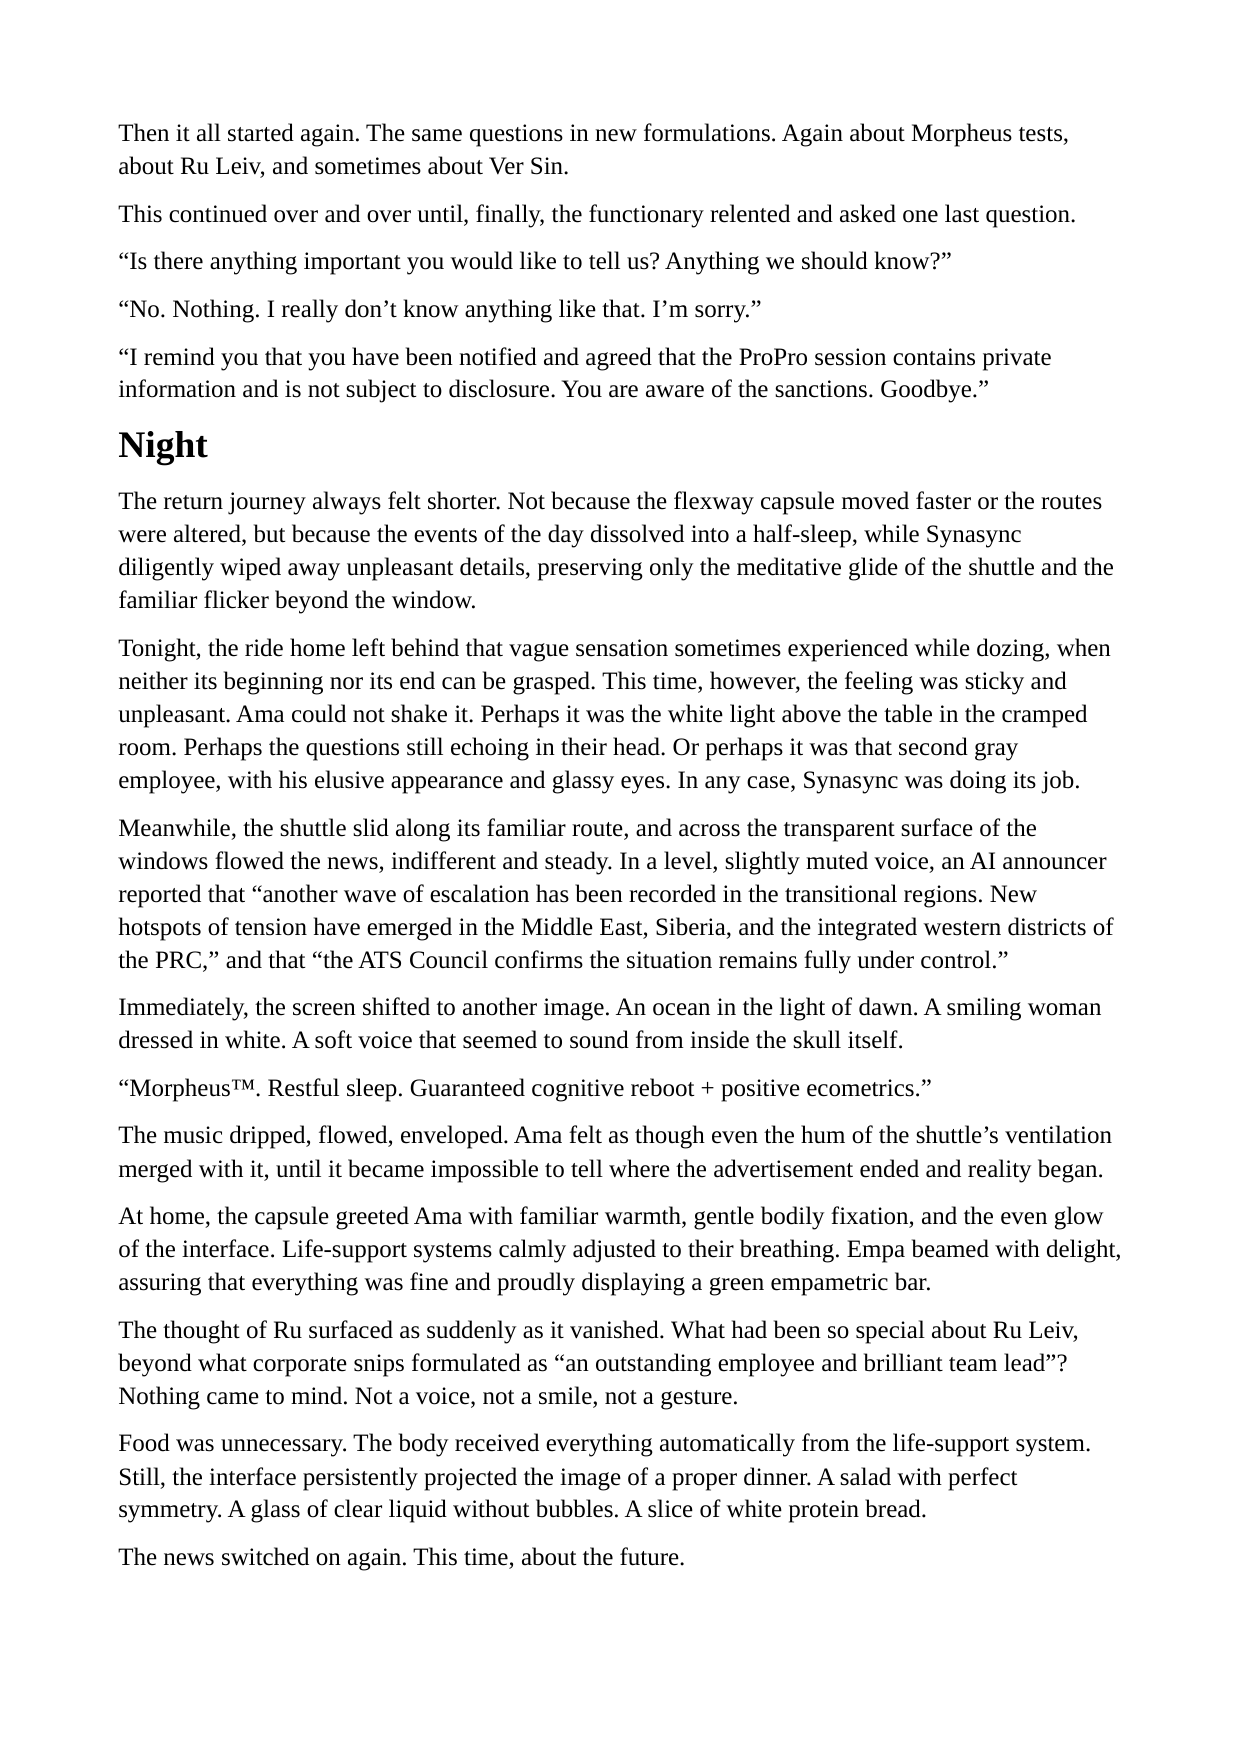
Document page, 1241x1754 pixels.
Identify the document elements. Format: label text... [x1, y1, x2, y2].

text The news switched on again. This time, about the future. [118, 1542, 1122, 1571]
text This continued over and over until, finally, the functionary relented and asked one last question. [118, 199, 1122, 227]
text Then it all started again. The same questions in new formulations. Again about Morpheus tests, about Ru Leiv, and sometimes about Ver Sin. [118, 118, 1122, 180]
text Immediately, the screen shifted to another image. An ocean in the light of dawn. A smiling woman dressed in white. A soft voice that seemed to sound from inside the skull itself. [118, 992, 1122, 1054]
subtitle Night [118, 422, 1122, 465]
text “Is there anything important you would like to tell us? Anything we should know?” [118, 246, 1122, 275]
text “No. Nothing. I really don’t know anything like that. I’m sorry.” [118, 294, 1122, 323]
text The thought of Ru surfaced as suddenly as it vanished. What had been so special about Ru Leiv, beyond what corporate snips formulated as “an outstanding employee and brilliant team lead”? Nothing came to mind. Not a voice, not a smile, not a gesture. [118, 1315, 1122, 1410]
text The return journey always felt shorter. Not because the flexway capsule moved faster or the routes were altered, but because the events of the day dissolved into a half-sleep, while Synasync diligently wiped away unpleasant details, preserving only the meditative glide of the shuttle and the familiar flicker beyond the window. [118, 486, 1122, 614]
text Tonight, the ride home left behind that vague sensation sometimes experienced while dozing, when neither its beginning nor its end can be grasped. This time, however, the feeling was sticky and unpleasant. Ama could not shake it. Perhaps it was the white light above the table in the cramped room. Perhaps the questions still echoing in their head. Or perhaps it was that second gray employee, with his elusive appearance and glassy eyes. In any case, Synasync was doing its job. [118, 633, 1122, 794]
text Meanwhile, the shuttle slid along its familiar route, and across the transparent surface of the windows flowed the news, indifferent and steady. In a level, slightly muted voice, an AI announcer reported that “another wave of escalation has been recorded in the transitional regions. New hotspots of tension have emerged in the Middle East, Siberia, and the integrated western districts of the PRC,” and that “the ATS Council confirms the situation remains fully under control.” [118, 813, 1122, 973]
text “Morpheus™. Restful sleep. Guaranteed cognitive reboot + positive ecometrics.” [118, 1073, 1122, 1102]
text At home, the capsule greeted Ama with familiar warmth, gentle bodily fixation, and the even glow of the interface. Life-support systems calmly adjusted to their breathing. Empa beamed with delight, assuring that everything was fine and proudly displaying a green empametric bar. [118, 1201, 1122, 1296]
text Food was unnecessary. The body received everything automatically from the life-support system. Still, the interface persistently projected the image of a proper dinner. A salad with perfect symmetry. A glass of clear liquid without bubbles. A slice of white protein bread. [118, 1428, 1122, 1523]
text The music dripped, flowed, enveloped. Ama felt as though even the hum of the shuttle’s ventilation merged with it, until it became impossible to tell where the advertisement ended and reality began. [118, 1121, 1122, 1182]
text “I remind you that you have been notified and agreed that the ProPro session contains private information and is not subject to disclosure. You are aware of the sanctions. Goodbye.” [118, 342, 1122, 403]
